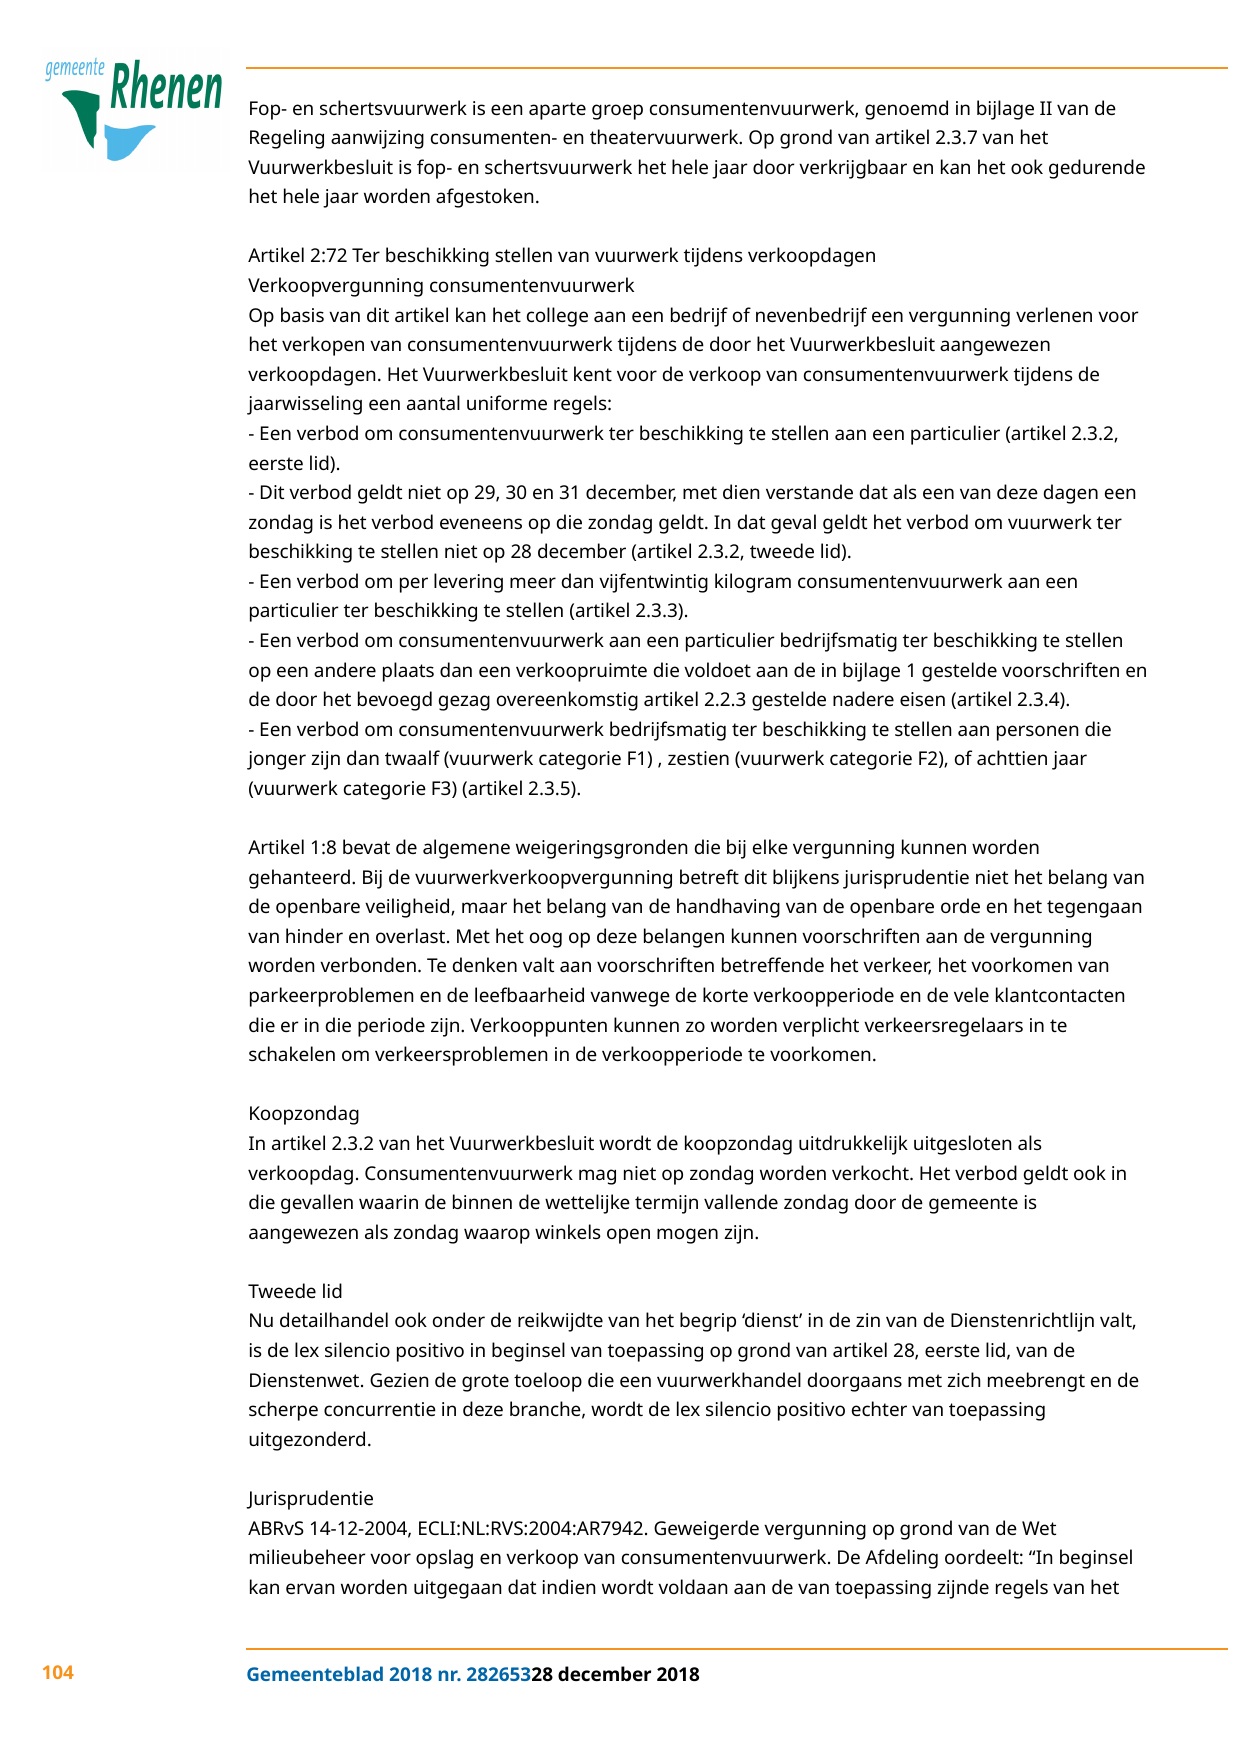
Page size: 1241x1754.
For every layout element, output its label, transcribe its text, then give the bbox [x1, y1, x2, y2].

text - Een verbod om per levering meer dan vijfentwintig kilogram consumentenvuurwerk aan een particulier ter beschikking te stellen (artikel 2.3.3). [248, 568, 1152, 623]
text Koopzondag [248, 1101, 1152, 1126]
text Op basis van dit artikel kan het college aan een bedrijf of nevenbedrijf een vergunning verlenen voor het verkopen van consumentenvuurwerk tijdens de door het Vuurwerkbesluit aangewezen verkoopdagen. Het Vuurwerkbesluit kent voor de verkoop van consumentenvuurwerk tijdens de jaarwisseling een aantal uniforme regels: [248, 302, 1152, 416]
text - Dit verbod geldt niet op 29, 30 en 31 december, met dien verstande dat als een van deze dagen een zondag is het verbod eveneens op die zondag geldt. In dat geval geldt het verbod om vuurwerk ter beschikking te stellen niet op 28 december (artikel 2.3.2, tweede lid). [248, 479, 1152, 564]
picture [41, 47, 231, 172]
text Artikel 2:72 Ter beschikking stellen van vuurwerk tijdens verkoopdagen [248, 243, 1152, 268]
text - Een verbod om consumentenvuurwerk aan een particulier bedrijfsmatig ter beschikking te stellen op een andere plaats dan een verkoopruimte die voldoet aan de in bijlage 1 gestelde voorschriften en de door het bevoegd gezag overeenkomstig artikel 2.2.3 gestelde nadere eisen (artikel 2.3.4). [248, 627, 1152, 712]
text Fop- en schertsvuurwerk is een aparte groep consumentenvuurwerk, genoemd in bijlage II van de Regeling aanwijzing consumenten- en theatervuurwerk. Op grond van artikel 2.3.7 van het Vuurwerkbesluit is fop- en schertsvuurwerk het hele jaar door verkrijgbaar en kan het ook gedurende het hele jaar worden afgestoken. [248, 95, 1152, 209]
text - Een verbod om consumentenvuurwerk bedrijfsmatig ter beschikking te stellen aan personen die jonger zijn dan twaalf (vuurwerk categorie F1) , zestien (vuurwerk categorie F2), of achttien jaar (vuurwerk categorie F3) (artikel 2.3.5). [248, 716, 1152, 801]
text Nu detailhandel ook onder de reikwijdte van het begrip ‘dienst’ in de zin van de Dienstenrichtlijn valt, is de lex silencio positivo in beginsel van toepassing op grond van artikel 28, eerste lid, van de Dienstenwet. Gezien de grote toeloop die een vuurwerkhandel doorgaans met zich meebrengt en de scherpe concurrentie in deze branche, wordt de lex silencio positivo echter van toepassing uitgezonderd. [248, 1308, 1152, 1452]
text Tweede lid [248, 1278, 1152, 1304]
text ABRvS 14-12-2004, ECLI:NL:RVS:2004:AR7942. Geweigerde vergunning op grond van de Wet milieubeheer voor opslag en verkoop van consumentenvuurwerk. De Afdeling oordeelt: “In beginsel kan ervan worden uitgegaan dat indien wordt voldaan aan de van toepassing zijnde regels van het [248, 1515, 1152, 1600]
text Verkoopvergunning consumentenvuurwerk [248, 272, 1152, 298]
text In artikel 2.3.2 van het Vuurwerkbesluit wordt de koopzondag uitdrukkelijk uitgesloten als verkoopdag. Consumentenvuurwerk mag niet op zondag worden verkocht. Het verbod geldt ook in die gevallen waarin de binnen de wettelijke termijn vallende zondag door de gemeente is aangewezen als zondag waarop winkels open mogen zijn. [248, 1130, 1152, 1245]
text Artikel 1:8 bevat de algemene weigeringsgronden die bij elke vergunning kunnen worden gehanteerd. Bij de vuurwerkverkoopvergunning betreft dit blijkens jurisprudentie niet het belang van de openbare veiligheid, maar het belang van de handhaving van de openbare orde en het tegengaan van hinder en overlast. Met het oog op deze belangen kunnen voorschriften aan de vergunning worden verbonden. Te denken valt aan voorschriften betreffende het verkeer, het voorkomen van parkeerproblemen en de leefbaarheid vanwege de korte verkoopperiode en de vele klantcontacten die er in die periode zijn. Verkooppunten kunnen zo worden verplicht verkeersregelaars in te schakelen om verkeersproblemen in de verkoopperiode te voorkomen. [248, 834, 1152, 1067]
text - Een verbod om consumentenvuurwerk ter beschikking te stellen aan een particulier (artikel 2.3.2, eerste lid). [248, 420, 1152, 476]
text Jurisprudentie [248, 1485, 1152, 1511]
